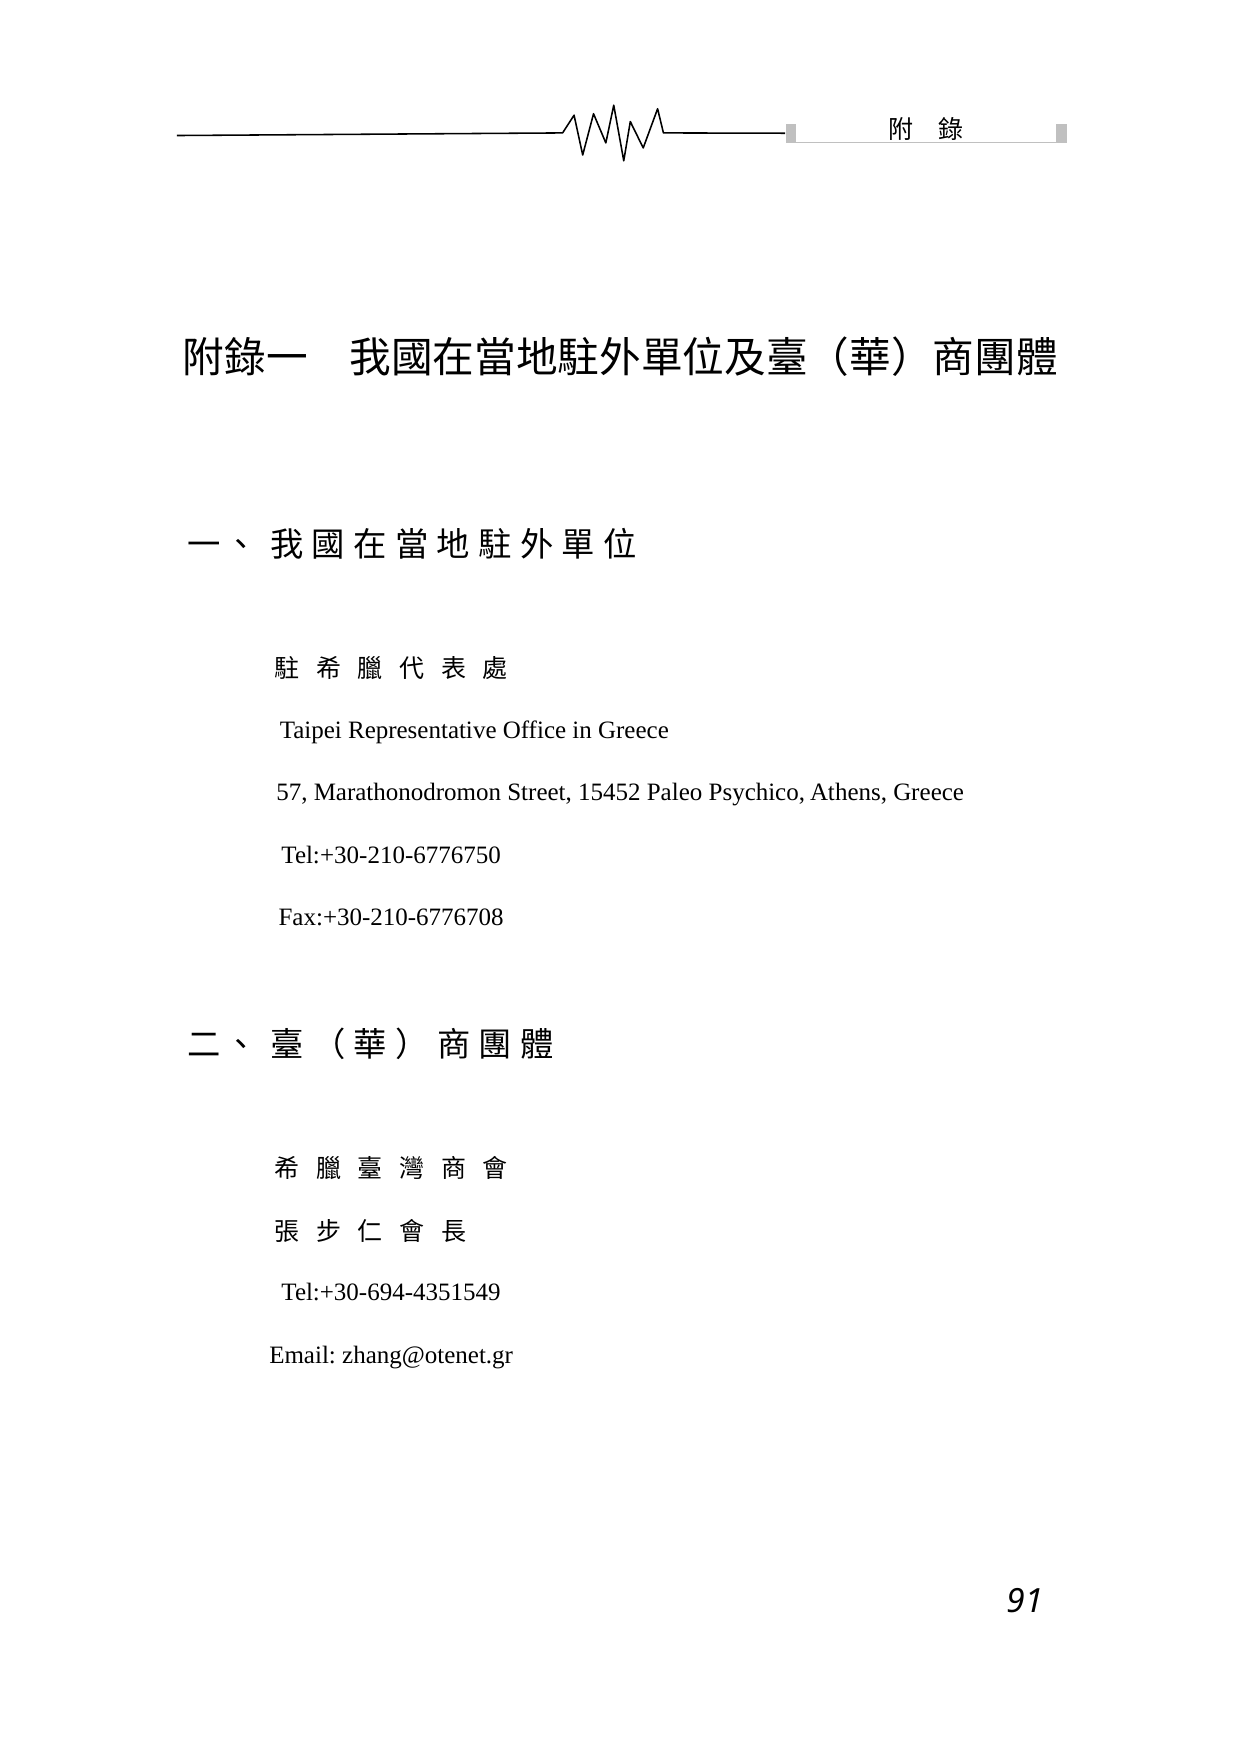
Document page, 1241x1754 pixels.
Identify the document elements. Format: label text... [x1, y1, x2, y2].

text Tel:+30-210-6776750 [183, 813, 1058, 875]
text Taipei Representative Office in Greece [183, 688, 1058, 750]
text 張步仁會長 [183, 1188, 1058, 1250]
text Email: zhang@otenet.gr [183, 1313, 1058, 1375]
text 57, Marathonodromon Street, 15452 Paleo Psychico, Athens, Greece [183, 750, 1058, 813]
text 駐希臘代表處 [183, 625, 1058, 688]
text 希臘臺灣商會 [183, 1125, 1058, 1188]
text 附錄一 我國在當地駐外單位及臺（華）商團體 [183, 313, 1058, 375]
text 二、臺（華）商團體 [183, 1000, 1058, 1063]
text Fax:+30-210-6776708 [183, 875, 1058, 938]
text 一、我國在當地駐外單位 [183, 500, 1058, 563]
text Tel:+30-694-4351549 [183, 1250, 1058, 1313]
